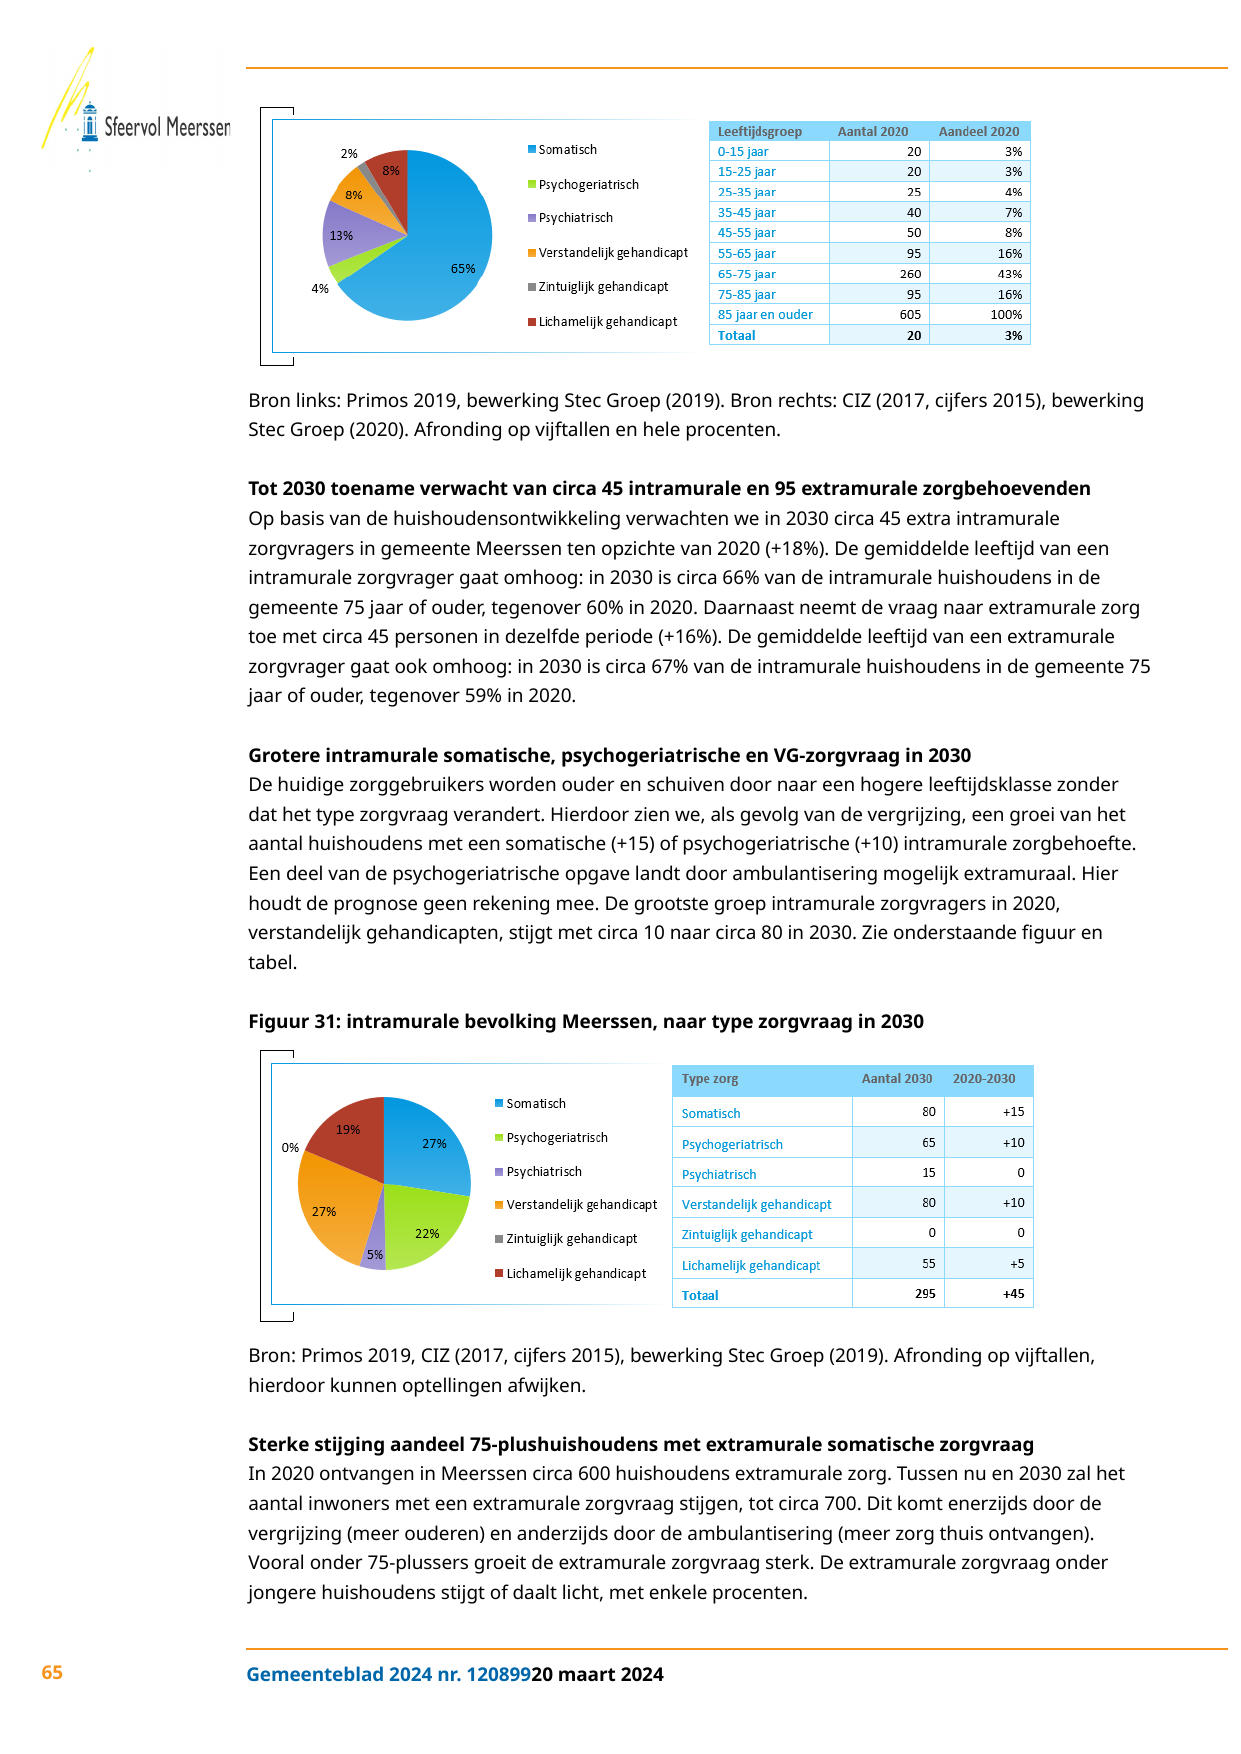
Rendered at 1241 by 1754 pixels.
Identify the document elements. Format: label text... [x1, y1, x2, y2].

text Grotere intramurale somatische, psychogeriatrische en VG-zorgvraag in 2030 [248, 742, 1152, 768]
picture [268, 1058, 1037, 1312]
text In 2020 ontvangen in Meerssen circa 600 huishoudens extramurale zorg. Tussen nu en 2030 zal het aantal inwoners met een extramurale zorgvraag stijgen, tot circa 700. Dit komt enerzijds door de vergrijzing (meer ouderen) en anderzijds door de ambulantisering (meer zorg thuis ontvangen). Vooral onder 75-plussers groeit de extramurale zorgvraag sterk. De extramurale zorgvraag onder jongere huishoudens stijgt of daalt licht, met enkele procenten. [248, 1461, 1152, 1604]
text Sterke stijging aandeel 75-plushuishoudens met extramurale somatische zorgvraag [248, 1431, 1152, 1457]
text Tot 2030 toename verwacht van circa 45 intramurale en 95 extramurale zorgbehoevenden [248, 476, 1152, 501]
text Bron links: Primos 2019, bewerking Stec Groep (2019). Bron rechts: CIZ (2017, cijfers 2015), bewerking Stec Groep (2020). Afronding op vijftallen en hele procenten. [248, 387, 1152, 442]
text Bron: Primos 2019, CIZ (2017, cijfers 2015), bewerking Stec Groep (2019). Afronding op vijftallen, hierdoor kunnen optellingen afwijken. [248, 1342, 1152, 1397]
picture [268, 115, 1037, 357]
picture [41, 47, 231, 172]
text Figuur 31: intramurale bevolking Meerssen, naar type zorgvraag in 2030 [248, 1008, 1152, 1034]
text Op basis van de huishoudensontwikkeling verwachten we in 2030 circa 45 extra intramurale zorgvragers in gemeente Meerssen ten opzichte van 2020 (+18%). De gemiddelde leeftijd van een intramurale zorgvrager gaat omhoog: in 2030 is circa 66% van de intramurale huishoudens in de gemeente 75 jaar of ouder, tegenover 60% in 2020. Daarnaast neemt de vraag naar extramurale zorg toe met circa 45 personen in dezelfde periode (+16%). De gemiddelde leeftijd van een extramurale zorgvrager gaat ook omhoog: in 2030 is circa 67% van de intramurale huishoudens in de gemeente 75 jaar of ouder, tegenover 59% in 2020. [248, 505, 1152, 708]
text De huidige zorggebruikers worden ouder en schuiven door naar een hogere leeftijdsklasse zonder dat het type zorgvraag verandert. Hierdoor zien we, als gevolg van de vergrijzing, een groei van het aantal huishoudens met een somatische (+15) of psychogeriatrische (+10) intramurale zorgbehoefte. Een deel van de psychogeriatrische opgave landt door ambulantisering mogelijk extramuraal. Hier houdt de prognose geen rekening mee. De grootste groep intramurale zorgvragers in 2020, verstandelijk gehandicapten, stijgt met circa 10 naar circa 80 in 2030. Zie onderstaande figuur en tabel. [248, 771, 1152, 975]
